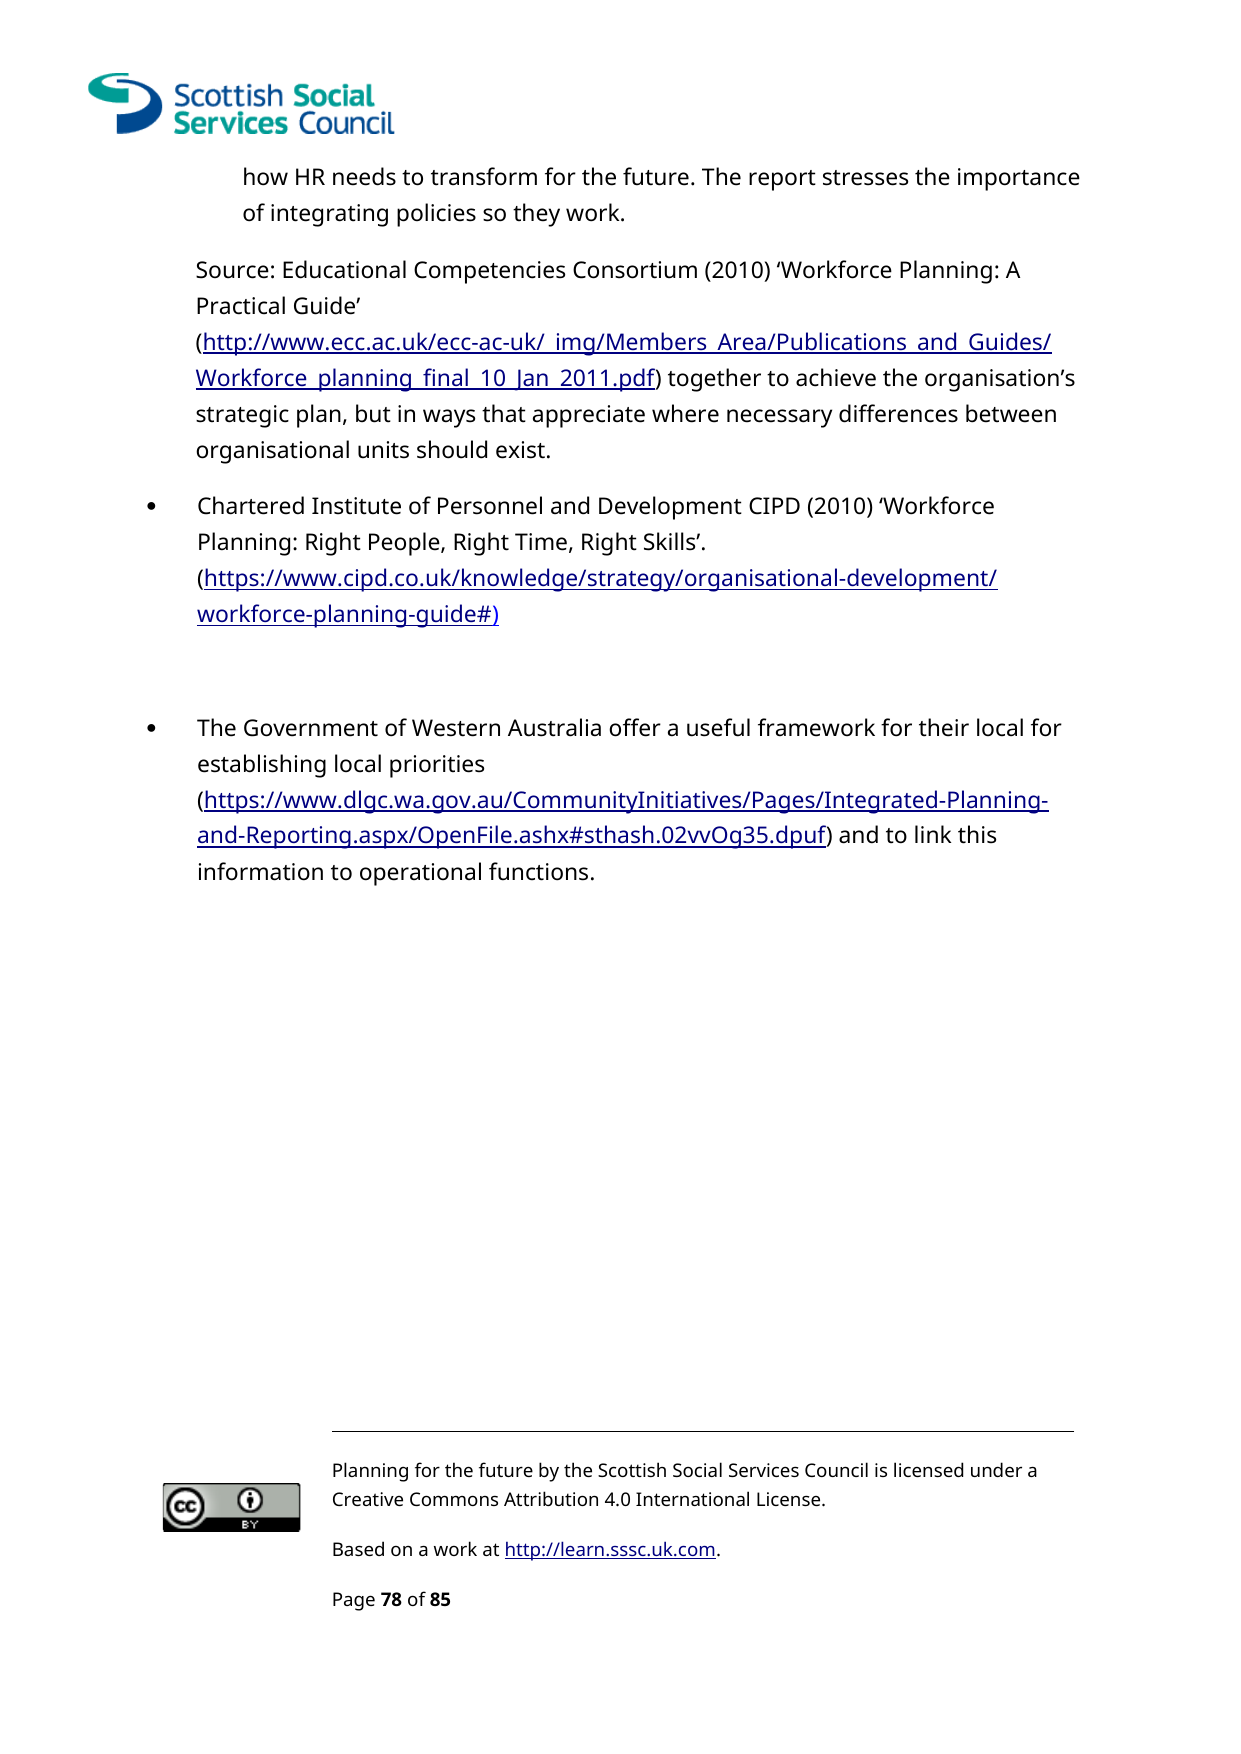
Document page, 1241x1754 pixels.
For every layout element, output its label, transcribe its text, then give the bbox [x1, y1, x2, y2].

text Source: Educational Competencies Consortium (2010) ‘Workforce Planning: A Practical Guide’ (http://www.ecc.ac.uk/ecc-ac-uk/_img/Members_Area/Publications_and_Guides/Workforce_planning_final_10_Jan_2011.pdf) together to achieve the organisation’s strategic plan, but in ways that appreciate where necessary differences between organisational units should exist. [195, 254, 1090, 465]
list Chartered Institute of Personnel and Development CIPD (2010) ‘Workforce Planning: Right People, Right Time, Right Skills’. (https://www.cipd.co.uk/knowledge/strategy/organisational-development/workforce-planning-guide#) [147, 490, 1090, 629]
list how HR needs to transform for the future. The report stresses the importance of integrating policies so they work. [195, 161, 1090, 228]
list The Government of Western Australia offer a useful framework for their local for establishing local priorities (https://www.dlgc.wa.gov.au/CommunityInitiatives/Pages/Integrated-Planning-and-Reporting.aspx/OpenFile.ashx#sthash.02vvOg35.dpuf) and to link this information to operational functions. [147, 712, 1090, 887]
